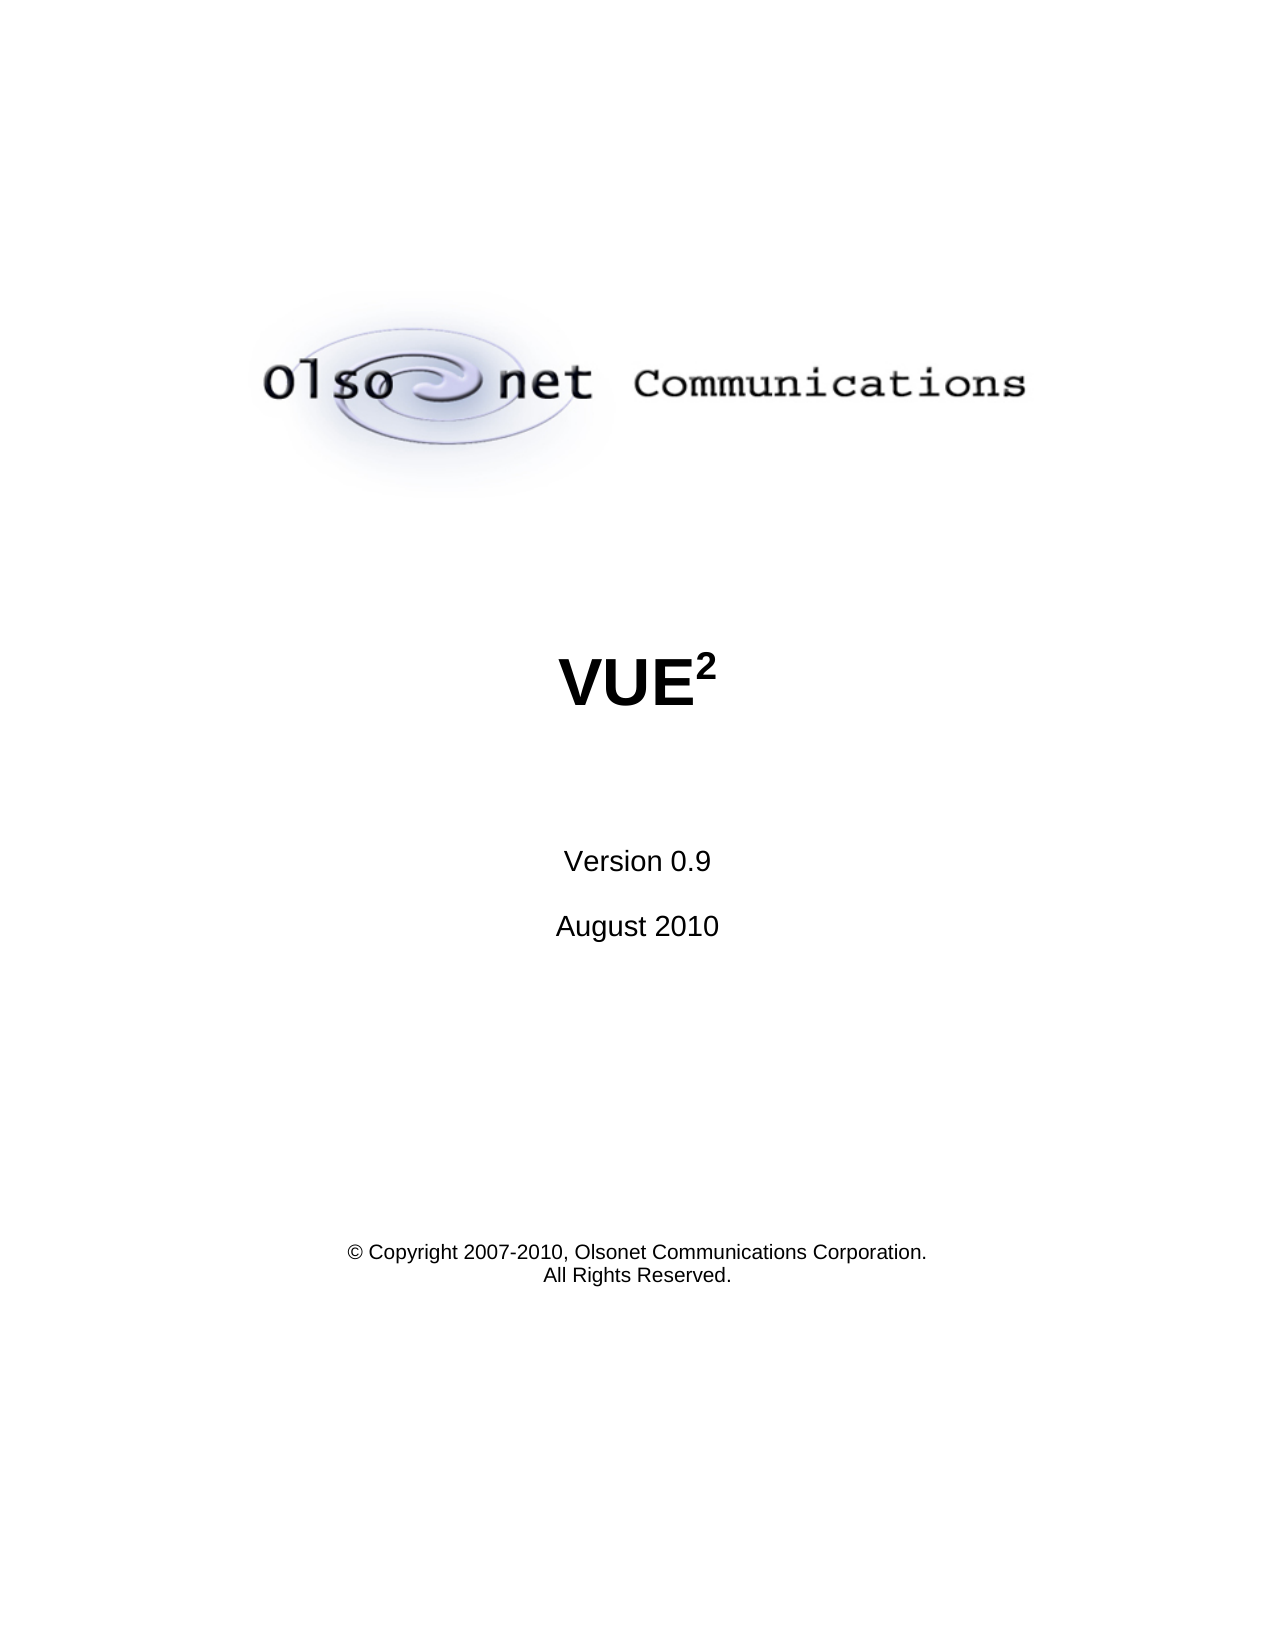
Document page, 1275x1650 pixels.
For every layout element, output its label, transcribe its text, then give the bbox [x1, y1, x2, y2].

picture [241, 291, 1034, 498]
text August 2010 [210, 910, 1065, 943]
text © Copyright 2007-2010, Olsonet Communications Corporation. [210, 1241, 1065, 1264]
text VUE2 [210, 645, 1065, 719]
text All Rights Reserved. [210, 1264, 1065, 1287]
text Version 0.9 [210, 845, 1065, 877]
